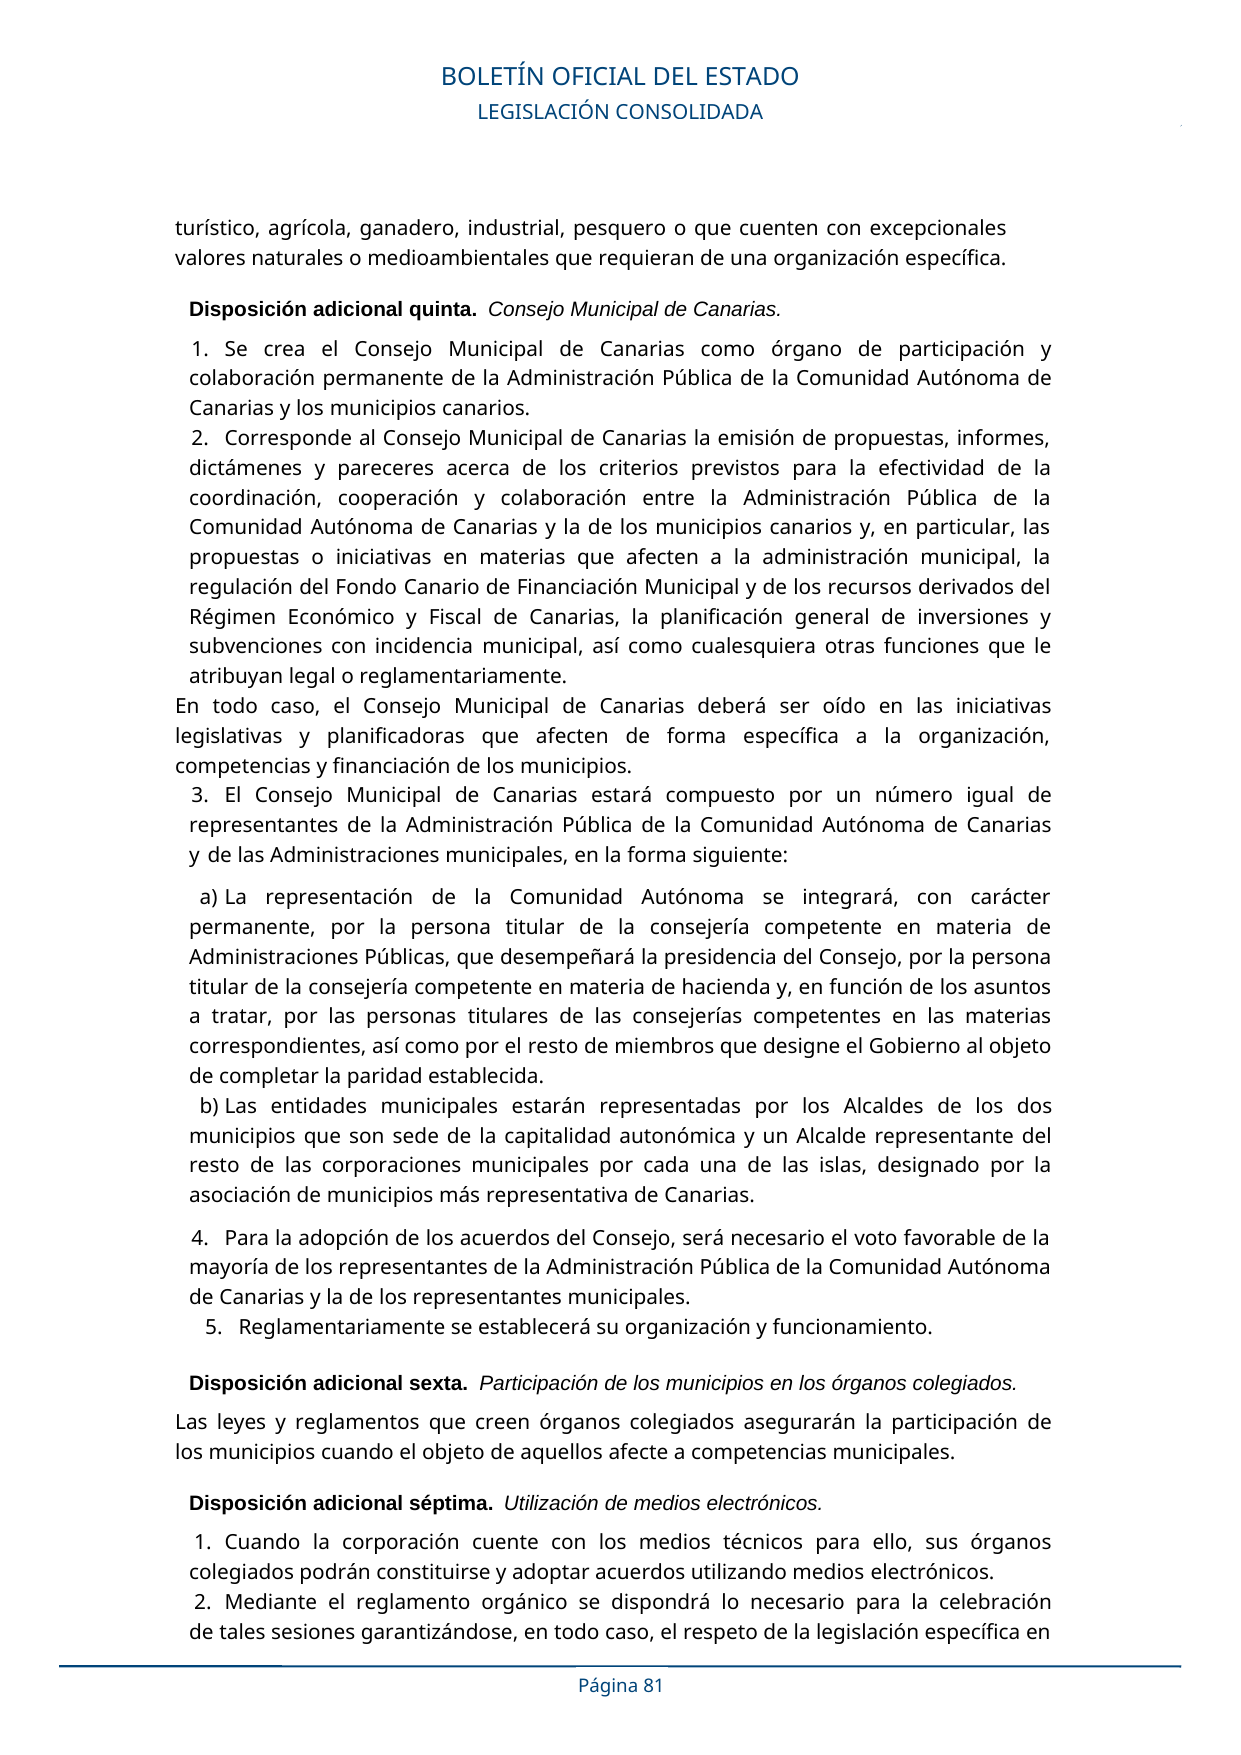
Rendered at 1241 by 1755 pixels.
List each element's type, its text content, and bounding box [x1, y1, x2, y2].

list Se crea el Consejo Municipal de Canarias como órgano de participación y colaboración permanente de la Administración Pública de la Comunidad Autónoma de Canarias y los municipios canarios. [175, 334, 1052, 422]
text En todo caso, el Consejo Municipal de Canarias deberá ser oído en las iniciativas legislativas y planificadoras que afecten de forma específica a la organización, competencias y financiación de los municipios. [175, 691, 1052, 779]
text Las leyes y reglamentos que creen órganos colegiados asegurarán la participación de los municipios cuando el objeto de aquellos afecte a competencias municipales. [175, 1407, 1052, 1466]
list Reglamentariamente se establecerá su organización y funcionamiento. [224, 1312, 1066, 1341]
list Para la adopción de los acuerdos del Consejo, será necesario el voto favorable de la mayoría de los representantes de la Administración Pública de la Comunidad Autónoma de Canarias y la de los representantes municipales. [175, 1223, 1052, 1311]
list Cuando la corporación cuente con los medios técnicos para ello, sus órganos colegiados podrán constituirse y adoptar acuerdos utilizando medios electrónicos. [175, 1527, 1052, 1586]
list Corresponde al Consejo Municipal de Canarias la emisión de propuestas, informes, dictámenes y pareceres acerca de los criterios previstos para la efectividad de la coordinación, cooperación y colaboración entre la Administración Pública de la Comunidad Autónoma de Canarias y la de los municipios canarios y, en particular, las propuestas o iniciativas en materias que afecten a la administración municipal, la regulación del Fondo Canario de Financiación Municipal y de los recursos derivados del Régimen Económico y Fiscal de Canarias, la planificación general de inversiones y subvenciones con incidencia municipal, así como cualesquiera otras funciones que le atribuyan legal o reglamentariamente. [175, 423, 1052, 690]
text Disposición adicional séptima. Utilización de medios electrónicos. [189, 1491, 1066, 1515]
list El Consejo Municipal de Canarias estará compuesto por un número igual de representantes de la Administración Pública de la Comunidad Autónoma de Canarias y de las Administraciones municipales, en la forma siguiente: [175, 781, 1052, 868]
list La representación de la Comunidad Autónoma se integrará, con carácter permanente, por la persona titular de la consejería competente en materia de Administraciones Públicas, que desempeñará la presidencia del Consejo, por la persona titular de la consejería competente en materia de hacienda y, en función de los asuntos a tratar, por las personas titulares de las consejerías competentes en las materias correspondientes, así como por el resto de miembros que designe el Gobierno al objeto de completar la paridad establecida. [175, 882, 1052, 1089]
text Disposición adicional quinta. Consejo Municipal de Canarias. [189, 297, 1066, 321]
text turístico, agrícola, ganadero, industrial, pesquero o que cuenten con excepcionales valores naturales o medioambientales que requieran de una organización específica. [175, 213, 1066, 272]
list Las entidades municipales estarán representadas por los Alcaldes de los dos municipios que son sede de la capitalidad autonómica y un Alcalde representante del resto de las corporaciones municipales por cada una de las islas, designado por la asociación de municipios más representativa de Canarias. [175, 1091, 1052, 1209]
text Disposición adicional sexta. Participación de los municipios en los órganos colegiados. [189, 1371, 1066, 1395]
list Mediante el reglamento orgánico se dispondrá lo necesario para la celebración de tales sesiones garantizándose, en todo caso, el respeto de la legislación específica en [175, 1587, 1052, 1645]
